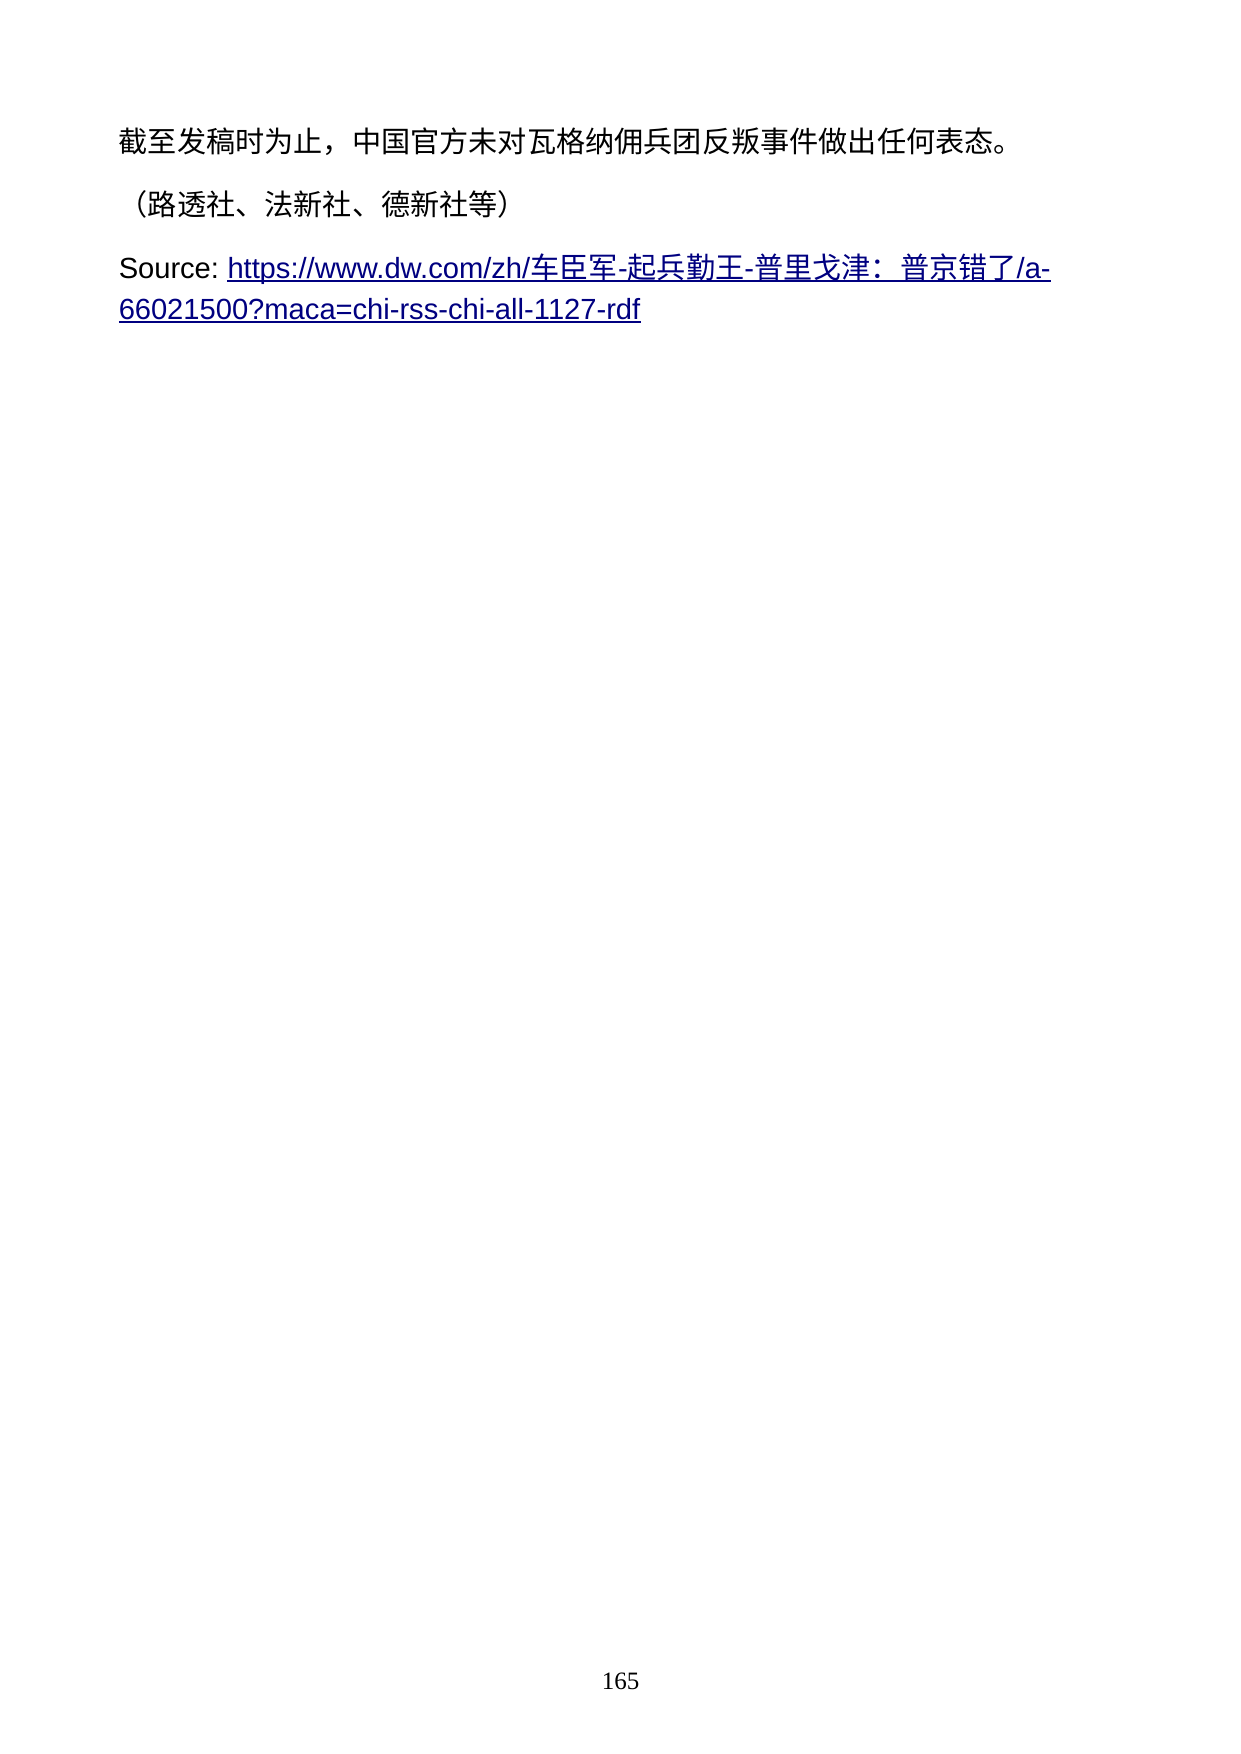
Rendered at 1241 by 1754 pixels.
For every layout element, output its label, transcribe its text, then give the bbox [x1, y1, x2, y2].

text 截至发稿时为止，中国官方未对瓦格纳佣兵团反叛事件做出任何表态。 [118, 118, 1122, 161]
text Source: https://www.dw.com/zh/车臣军-起兵勤王-普里戈津：普京错了/a-66021500?maca=chi-rss-chi-all-1127-rdf [118, 245, 1122, 326]
text （路透社、法新社、德新社等） [118, 182, 1122, 224]
